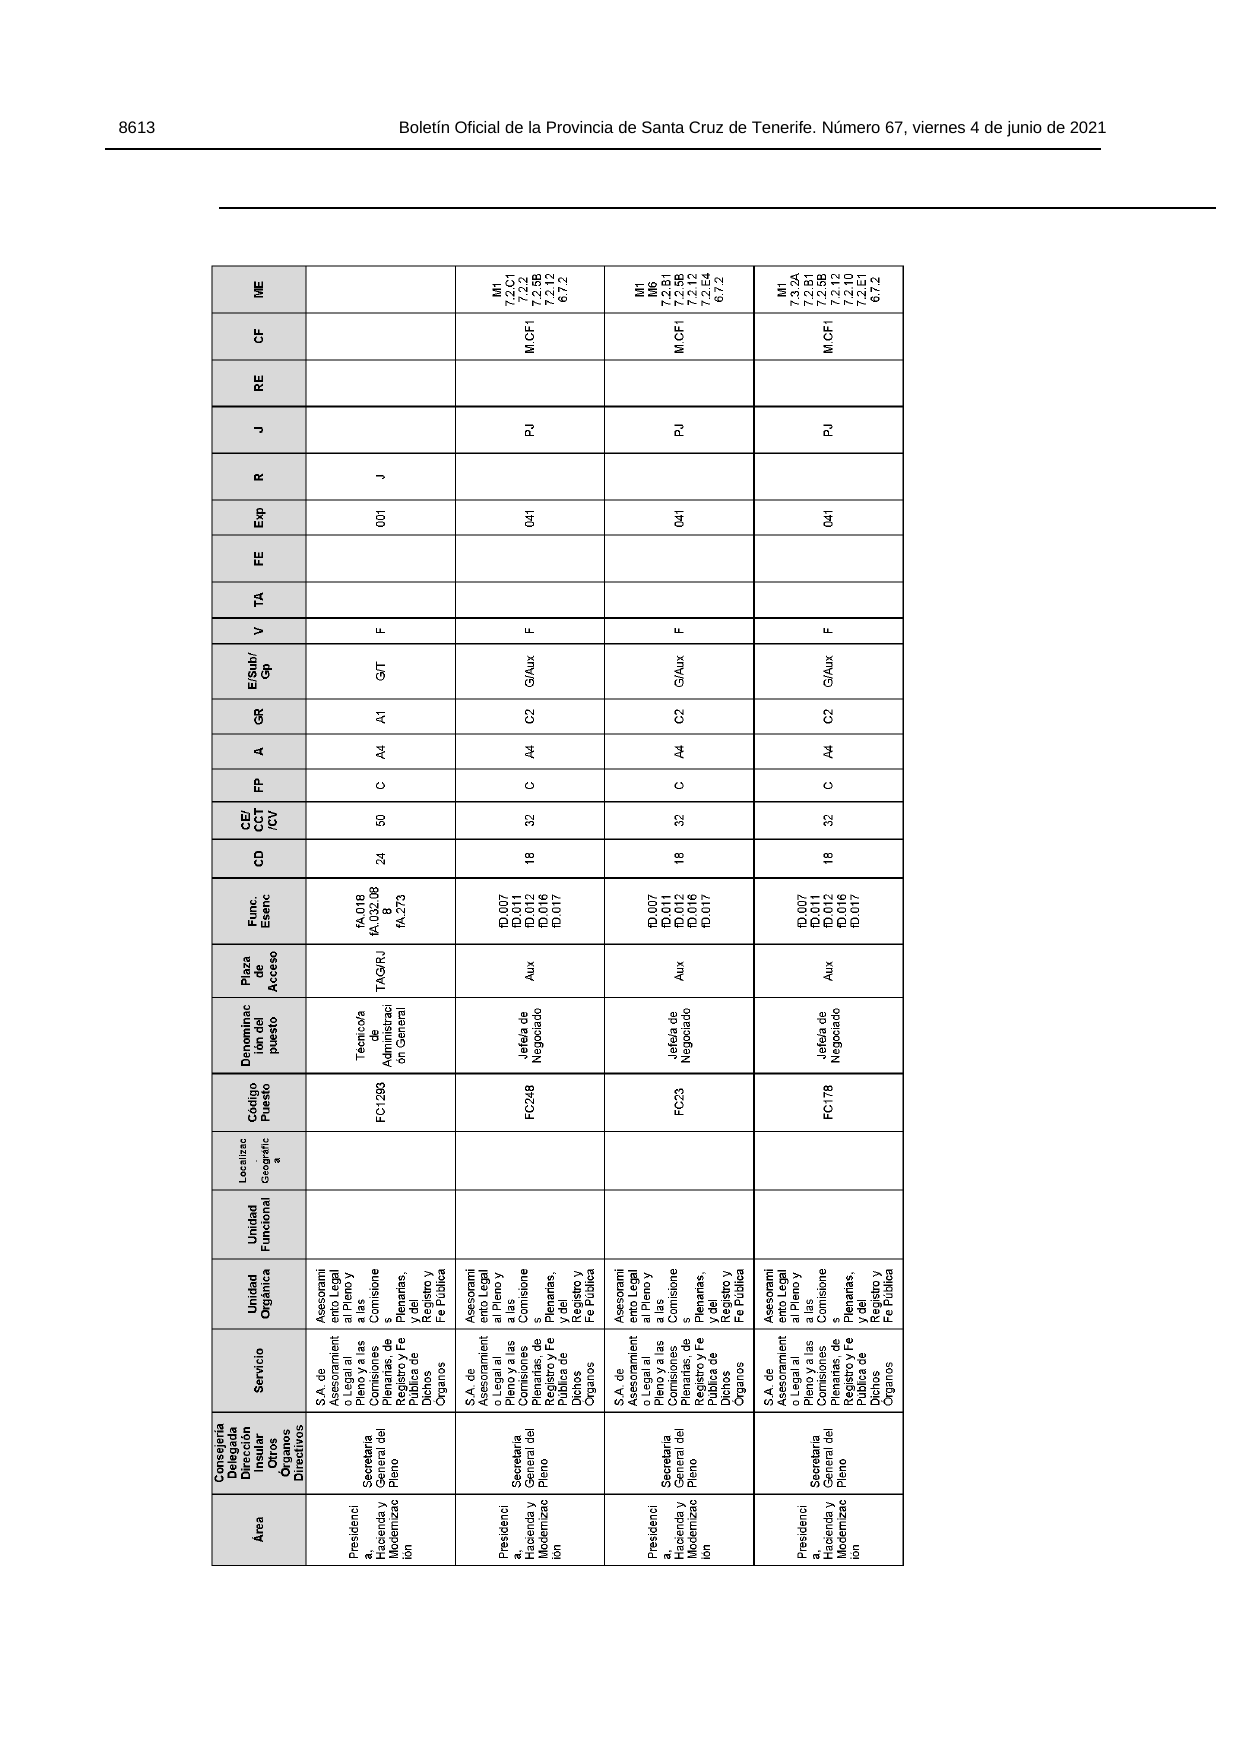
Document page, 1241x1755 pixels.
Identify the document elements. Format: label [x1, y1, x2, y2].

picture [118, 245, 1100, 1634]
